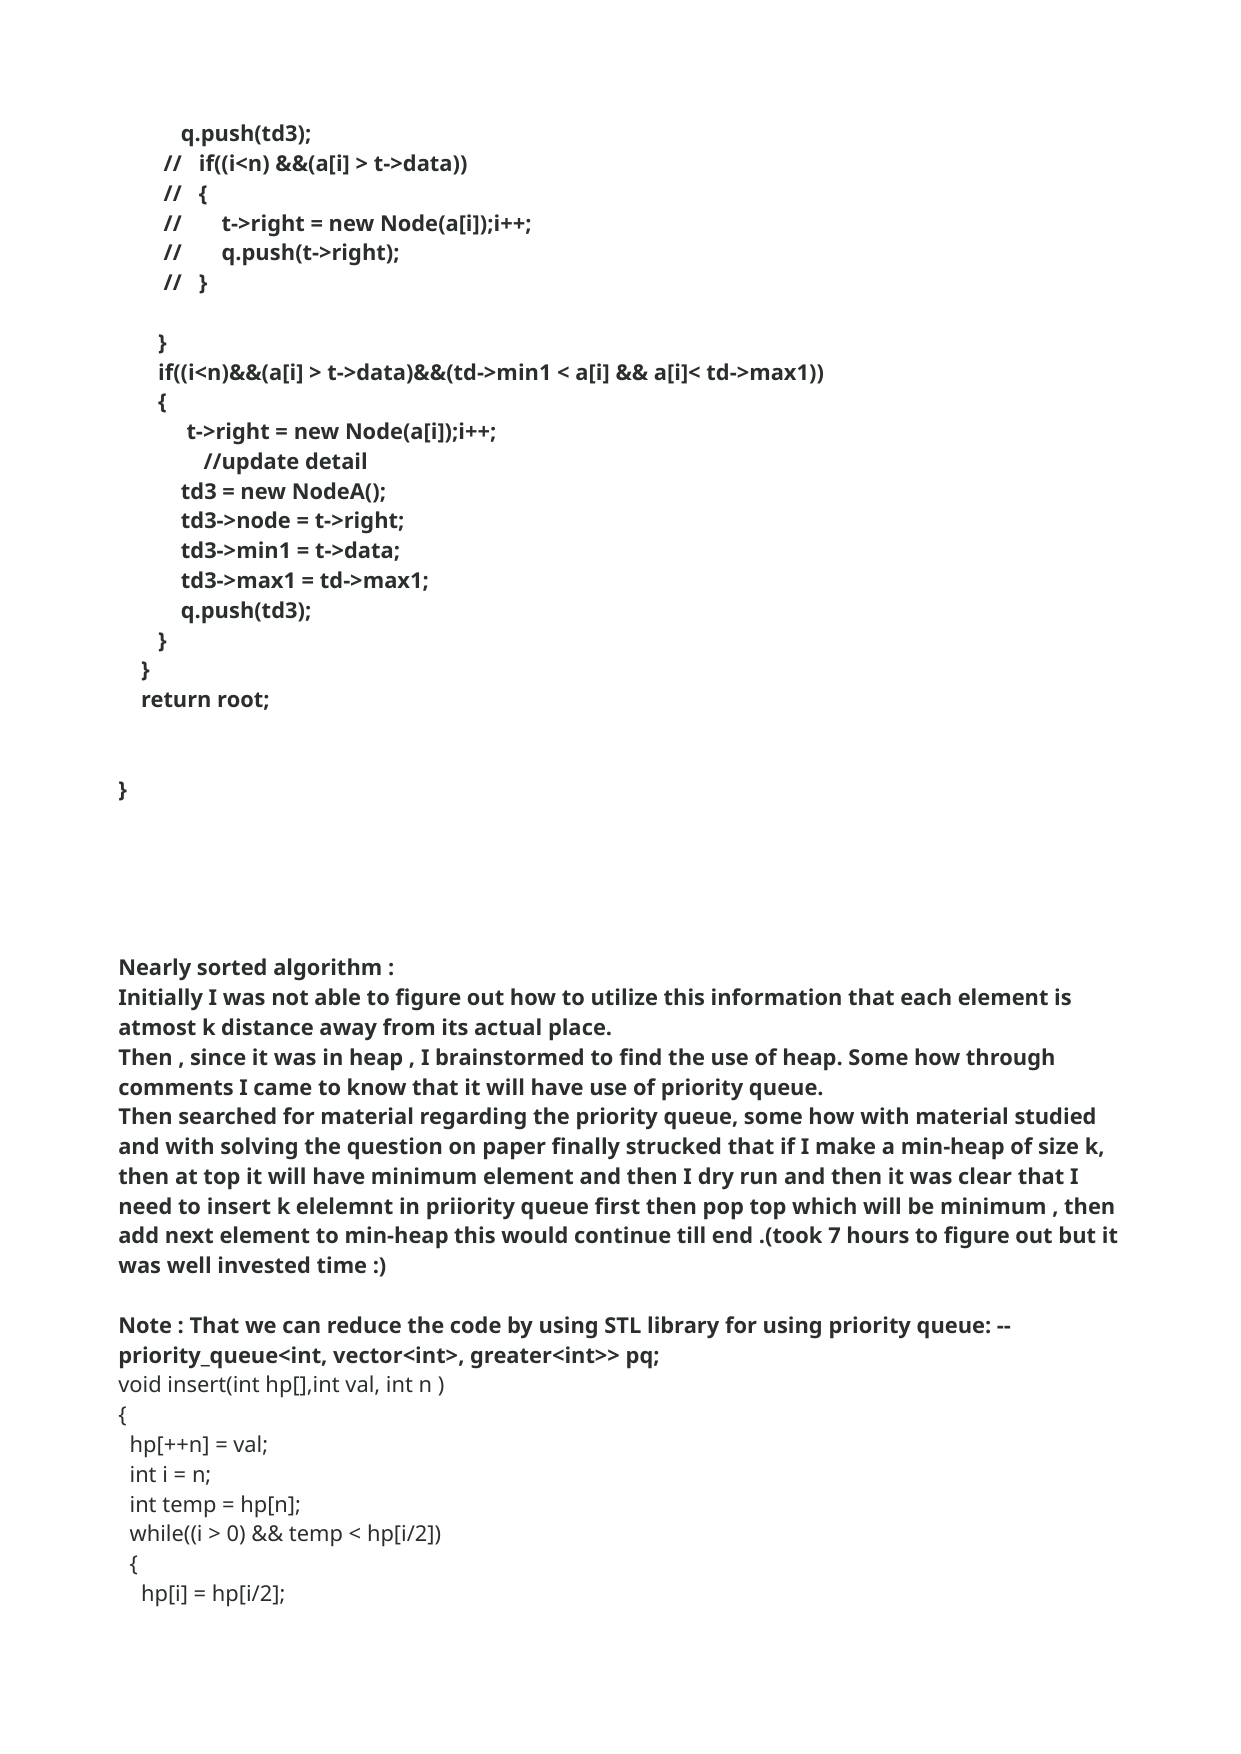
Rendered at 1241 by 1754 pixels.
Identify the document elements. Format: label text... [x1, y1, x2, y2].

text } [118, 624, 1122, 654]
text // } [118, 267, 1122, 297]
text } [118, 654, 1122, 684]
text int temp = hp[n]; [118, 1488, 1122, 1518]
text int i = n; [118, 1459, 1122, 1488]
text { [118, 386, 1122, 416]
text Nearly sorted algorithm : [118, 952, 1122, 982]
text td3->node = t->right; [118, 505, 1122, 535]
text { [118, 1399, 1122, 1429]
text td3->min1 = t->data; [118, 535, 1122, 565]
text hp[i] = hp[i/2]; [118, 1578, 1122, 1608]
text Then , since it was in heap , I brainstormed to find the use of heap. Some how through comments I came to know that it will have use of priority queue. [118, 1042, 1122, 1101]
text //update detail [118, 446, 1122, 476]
text q.push(td3); [118, 118, 1122, 148]
text return root; [118, 684, 1122, 714]
text // q.push(t->right); [118, 237, 1122, 267]
text td3->max1 = td->max1; [118, 565, 1122, 595]
text Initially I was not able to figure out how to utilize this information that each element is atmost k distance away from its actual place. [118, 982, 1122, 1042]
text void insert(int hp[],int val, int n ) [118, 1369, 1122, 1399]
text // if((i<n) &&(a[i] > t->data)) [118, 148, 1122, 178]
text Then searched for material regarding the priority queue, some how with material studied and with solving the question on paper finally strucked that if I make a min-heap of size k, then at top it will have minimum element and then I dry run and then it was clear that I need to insert k elelemnt in priiority queue first then pop top which will be minimum , then add next element to min-heap this would continue till end .(took 7 hours to figure out but it was well invested time :) [118, 1101, 1122, 1280]
text td3 = new NodeA(); [118, 476, 1122, 505]
text // t->right = new Node(a[i]);i++; [118, 207, 1122, 237]
text hp[++n] = val; [118, 1429, 1122, 1459]
text t->right = new Node(a[i]);i++; [118, 416, 1122, 446]
text { [118, 1548, 1122, 1578]
text } [118, 773, 1122, 803]
text if((i<n)&&(a[i] > t->data)&&(td->min1 < a[i] && a[i]< td->max1)) [118, 356, 1122, 386]
text } [118, 327, 1122, 356]
text priority_queue<int, vector<int>, greater<int>> pq; [118, 1339, 1122, 1369]
text Note : That we can reduce the code by using STL library for using priority queue: -- [118, 1310, 1122, 1339]
text q.push(td3); [118, 595, 1122, 624]
text while((i > 0) && temp < hp[i/2]) [118, 1518, 1122, 1548]
text // { [118, 178, 1122, 207]
